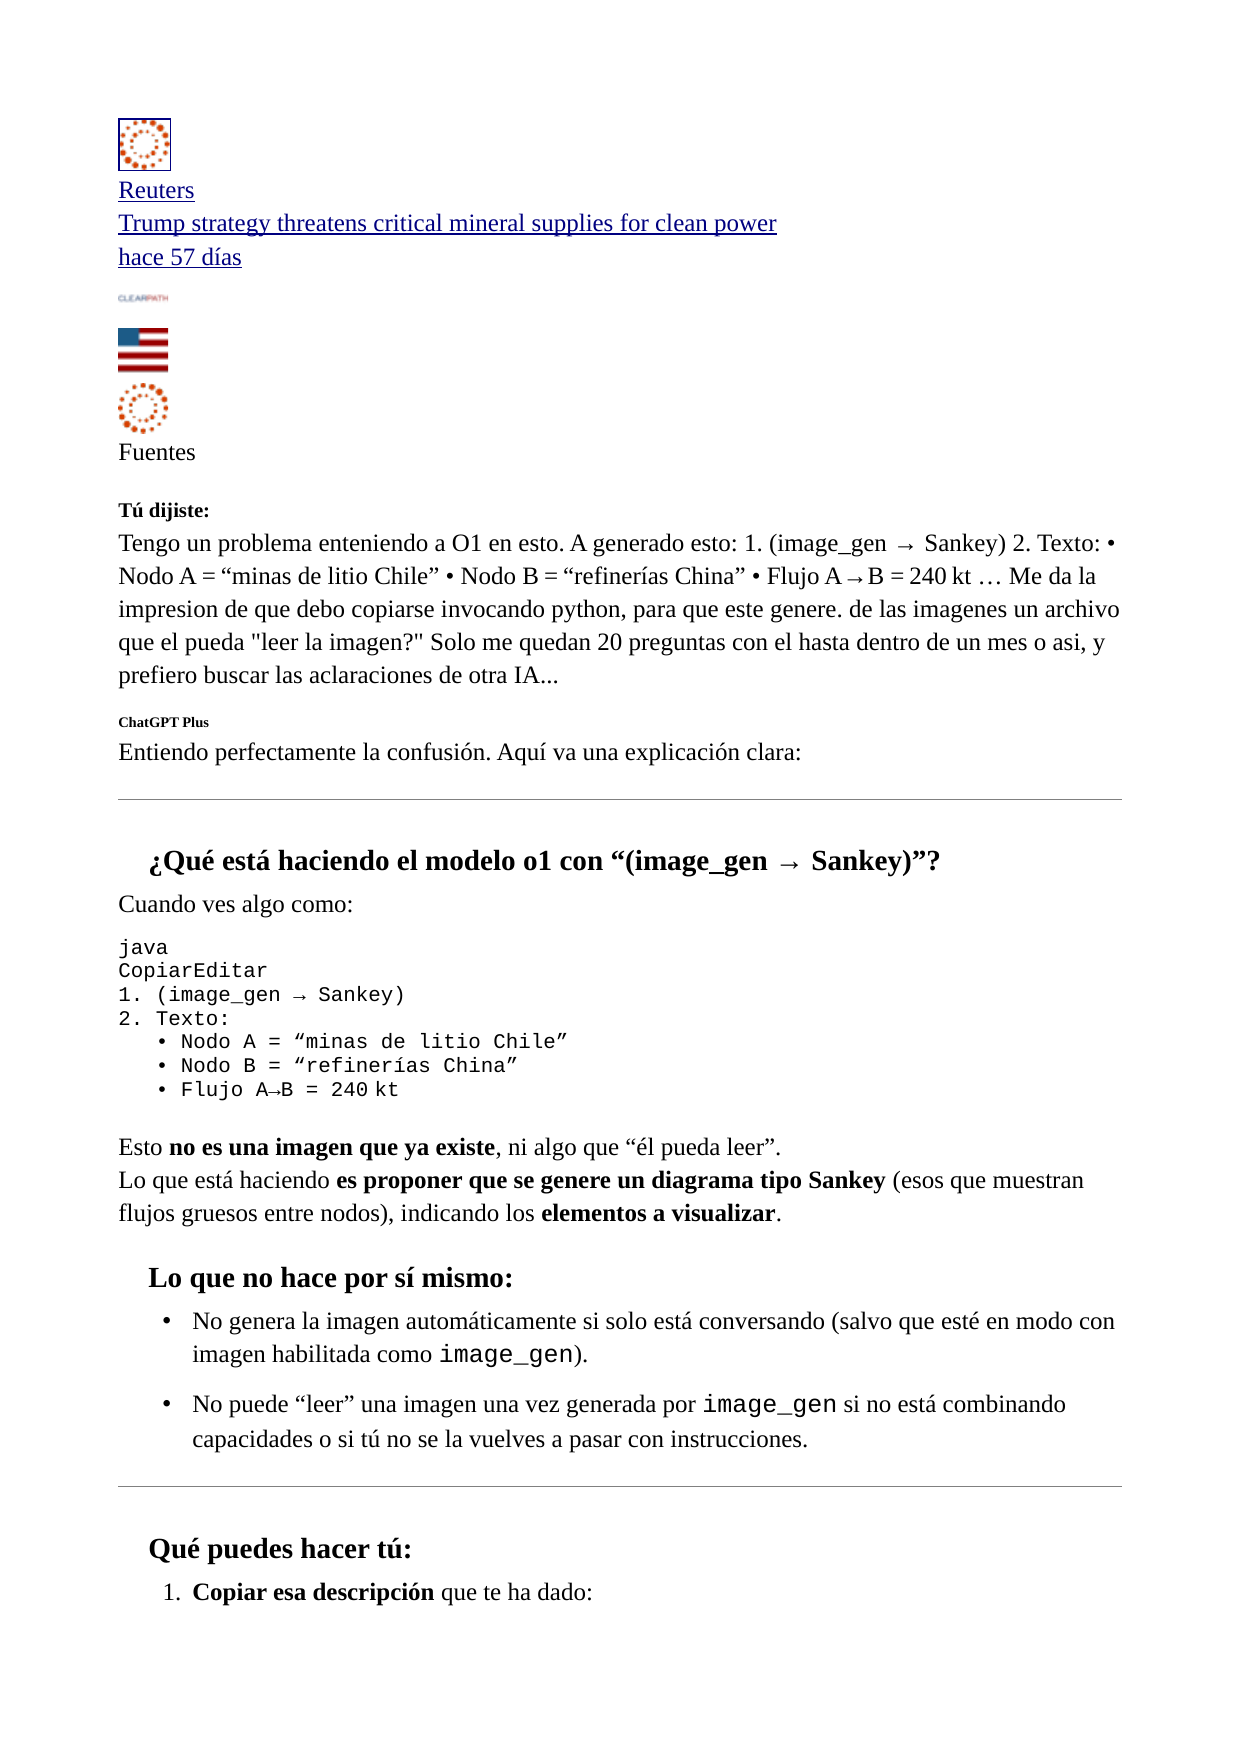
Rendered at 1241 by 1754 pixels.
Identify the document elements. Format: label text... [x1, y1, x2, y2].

subtitle ChatGPT Plus [118, 714, 1122, 731]
subtitle ✅ Qué puedes hacer tú: [118, 1531, 1122, 1564]
subtitle 🧠 ¿Qué está haciendo el modelo o1 con “(image_gen → Sankey)”? [118, 843, 1122, 877]
picture [118, 274, 169, 325]
text Trump strategy threatens critical mineral supplies for clean power [118, 208, 1122, 237]
text Cuando ves algo como: [118, 889, 1122, 918]
text • Flujo A→B = 240 kt [118, 1079, 1122, 1102]
text • Nodo B = “refinerías China” [118, 1055, 1122, 1079]
list Copiar esa descripción que te ha dado: [162, 1577, 1122, 1606]
text java [118, 937, 1122, 961]
text Esto no es una imagen que ya existe, ni algo que “él pueda leer”. Lo que está haciendo es proponer que se genere un diagrama tipo Sankey (esos que muestran flujos gruesos entre nodos), indicando los elementos a visualizar. [118, 1132, 1122, 1227]
subtitle Tú dijiste: [118, 497, 1122, 522]
text Fuentes [118, 437, 1122, 466]
subtitle ❌ Lo que no hace por sí mismo: [118, 1260, 1122, 1294]
text • Nodo A = “minas de litio Chile” [118, 1031, 1122, 1055]
picture [118, 383, 169, 434]
text 2. Texto: [118, 1008, 1122, 1031]
text Reuters [118, 176, 1122, 204]
list No puede “leer” una imagen una vez generada por image_gen si no está combinando capacidades o si tú no se la vuelves a pasar con instrucciones. [162, 1389, 1122, 1453]
text Tengo un problema enteniendo a O1 en esto. A generado esto: 1. (image_gen → Sankey) 2. Texto: • Nodo A = “minas de litio Chile” • Nodo B = “refinerías China” • Flujo A→B = 240 kt … Me da la impresion de que debo copiarse invocando python, para que este genere. de las imagenes un archivo que el pueda "leer la imagen?" Solo me quedan 20 preguntas con el hasta dentro de un mes o asi, y prefiero buscar las aclaraciones de otra IA... [118, 528, 1122, 689]
text 1. (image_gen → Sankey) [118, 984, 1122, 1008]
list No genera la imagen automáticamente si solo está conversando (salvo que esté en modo con imagen habilitada como image_gen). [162, 1306, 1122, 1370]
text Entiendo perfectamente la confusión. Aquí va una explicación clara: [118, 737, 1122, 766]
text CopiarEditar [118, 961, 1122, 984]
picture [118, 328, 169, 379]
picture [120, 120, 170, 170]
text hace 57 días [118, 242, 1122, 270]
